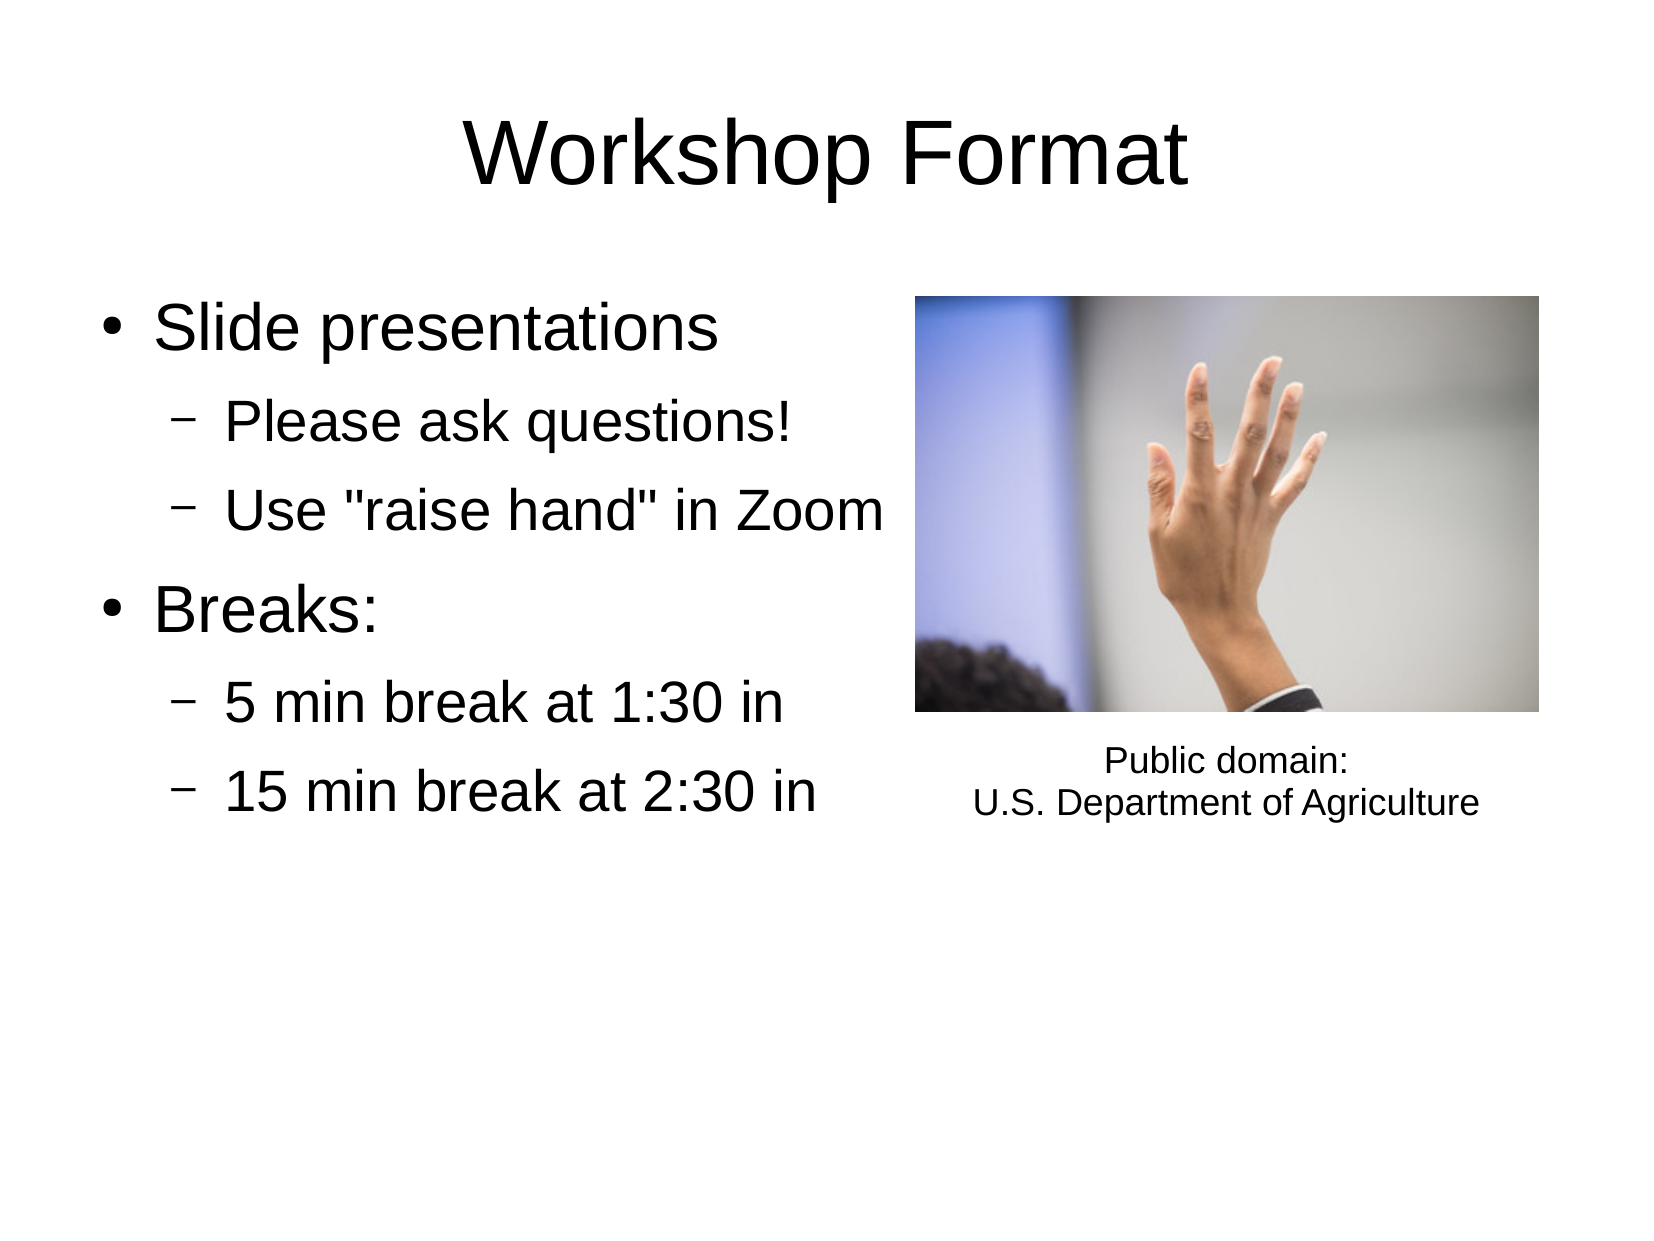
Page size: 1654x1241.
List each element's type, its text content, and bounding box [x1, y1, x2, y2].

title Workshop Format [82, 49, 1571, 257]
picture [915, 296, 1539, 712]
text_box Public domain: U.S. Department of Agriculture [957, 732, 1496, 831]
list Slide presentations Please ask questions! Use "raise hand" in Zoom Breaks: 5 min break at 1:30 in 15 min break at 2:30 in [82, 290, 1571, 1010]
